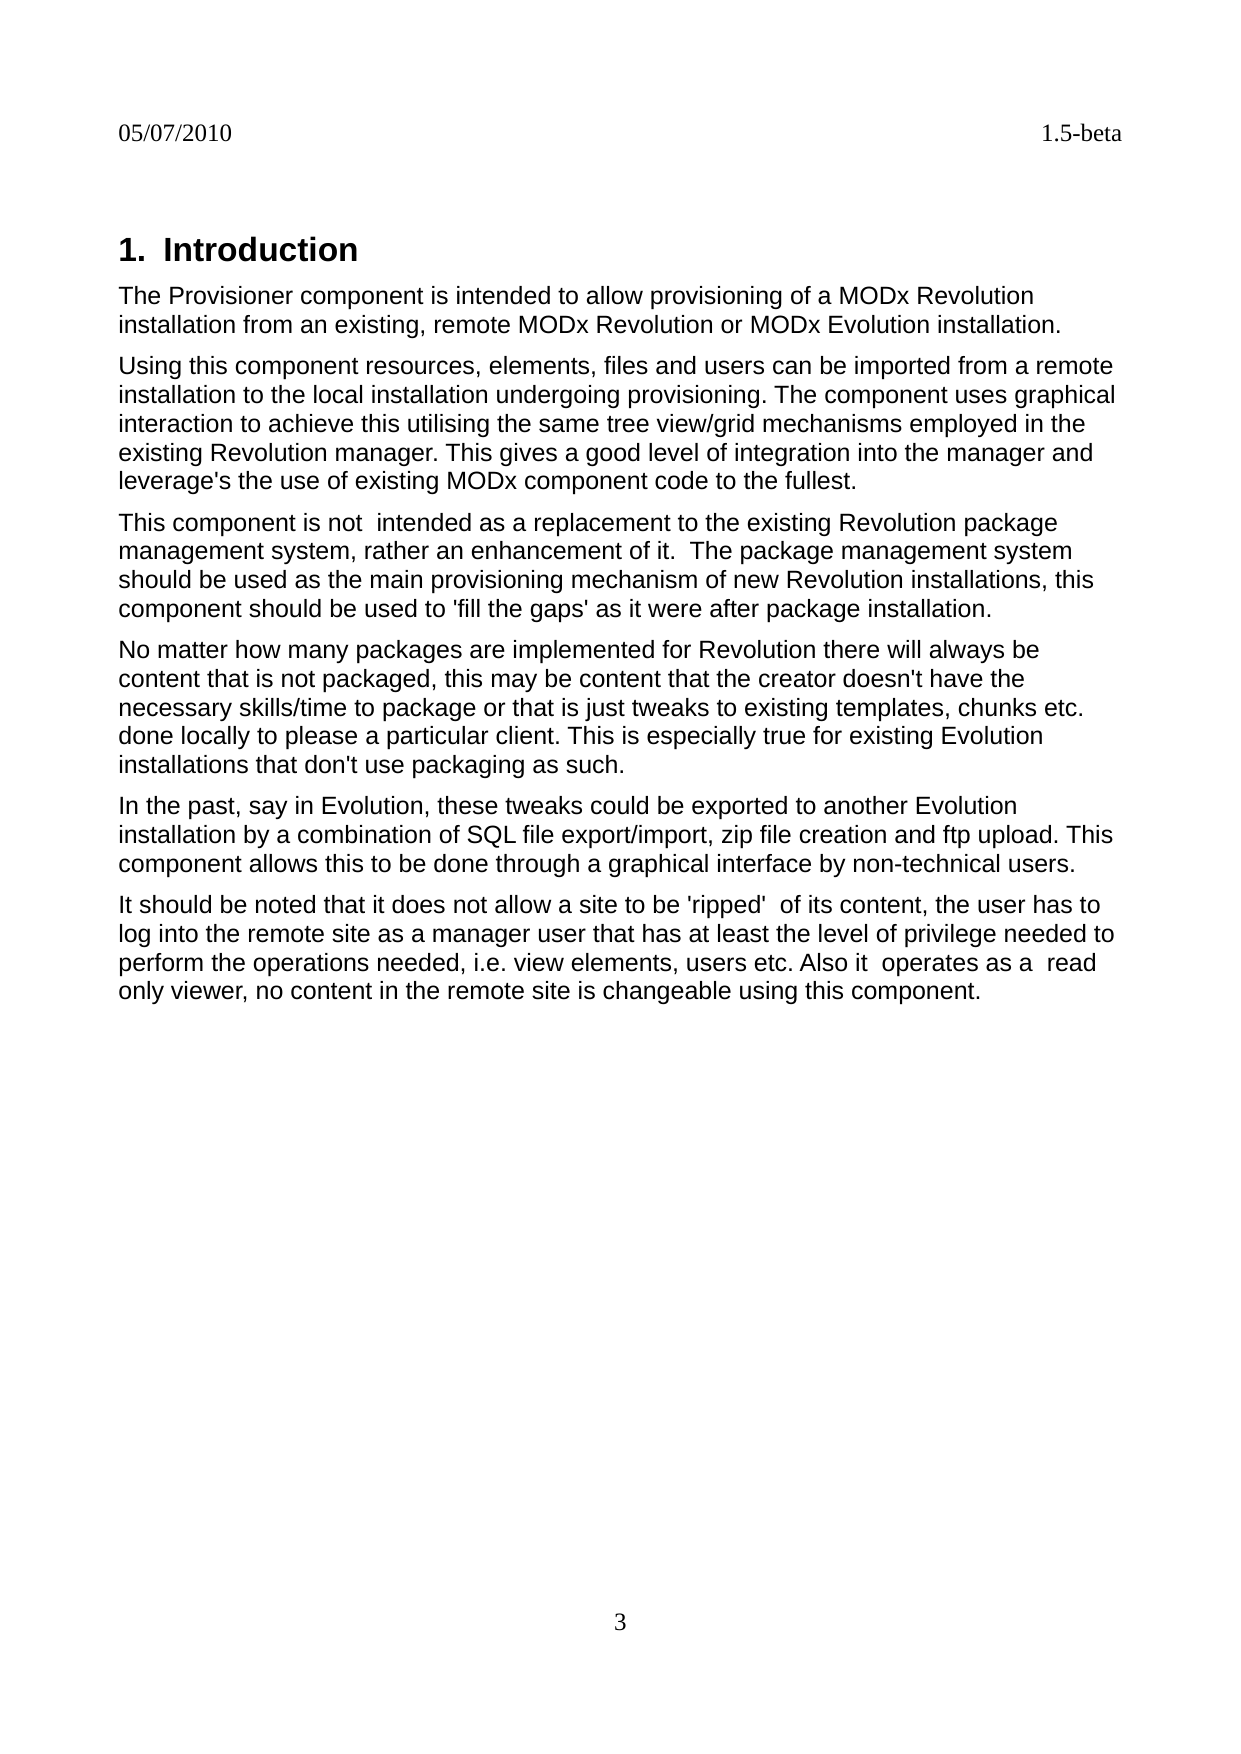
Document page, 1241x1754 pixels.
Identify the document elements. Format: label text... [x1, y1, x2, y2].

text Using this component resources, elements, files and users can be imported from a remote installation to the local installation undergoing provisioning. The component uses graphical interaction to achieve this utilising the same tree view/grid mechanisms employed in the existing Revolution manager. This gives a good level of integration into the manager and leverage's the use of existing MODx component code to the fullest. [118, 351, 1122, 495]
text This component is not intended as a replacement to the existing Revolution package management system, rather an enhancement of it. The package management system should be used as the main provisioning mechanism of new Revolution installations, this component should be used to 'fill the gaps' as it were after package installation. [118, 507, 1122, 622]
text No matter how many packages are implemented for Revolution there will always be content that is not packaged, this may be content that the creator doesn't have the necessary skills/time to package or that is just tweaks to existing templates, chunks etc. done locally to please a particular client. This is especially true for existing Evolution installations that don't use packaging as such. [118, 635, 1122, 779]
text It should be noted that it does not allow a site to be 'ripped' of its content, the user has to log into the remote site as a manager user that has at least the level of privilege needed to perform the operations needed, i.e. view elements, users etc. Also it operates as a read only viewer, no content in the remote site is changeable using this component. [118, 890, 1122, 1005]
text In the past, say in Evolution, these tweaks could be exported to another Evolution installation by a combination of SQL file export/import, zip file creation and ftp upload. This component allows this to be done through a graphical interface by non-technical users. [118, 791, 1122, 877]
text The Provisioner component is intended to allow provisioning of a MODx Revolution installation from an existing, remote MODx Revolution or MODx Evolution installation. [118, 281, 1122, 339]
subtitle Introduction [118, 230, 1122, 269]
